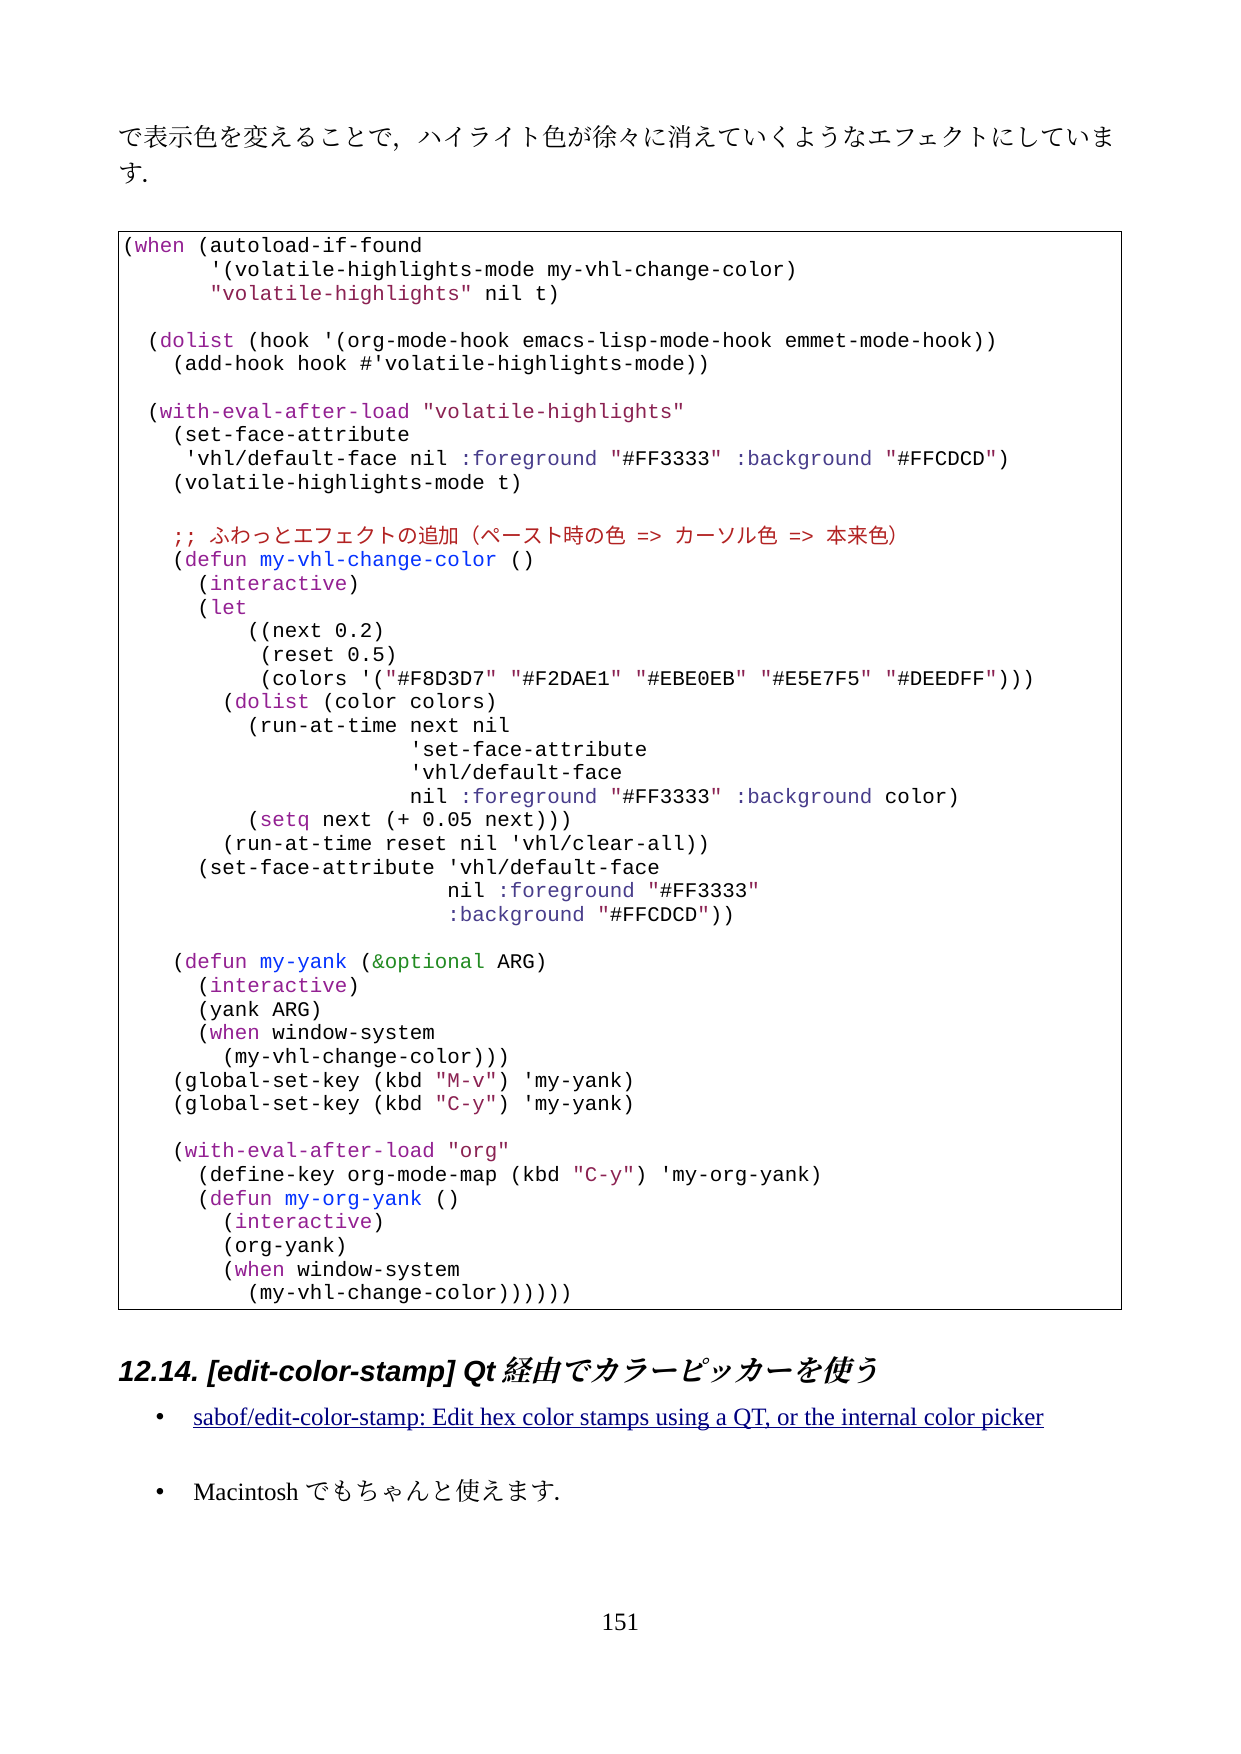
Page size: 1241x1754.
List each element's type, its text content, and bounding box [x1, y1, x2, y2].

text (with-eval-after-load "org" [119, 1137, 1121, 1160]
text (dolist (color colors) [119, 687, 1121, 711]
text (dolist (hook '(org-mode-hook emacs-lisp-mode-hook emmet-mode-hook)) [119, 326, 1121, 349]
text (yank ARG) [119, 995, 1121, 1018]
text ((next 0.2) [119, 616, 1121, 640]
text (org-yank) [119, 1231, 1121, 1255]
text :background "#FFCDCD")) [119, 900, 1121, 924]
text (my-vhl-change-color)))))) [119, 1278, 1121, 1309]
text (global-set-key (kbd "M-v") 'my-yank) [119, 1066, 1121, 1089]
text nil :foreground "#FF3333" :background color) [119, 782, 1121, 806]
text (global-set-key (kbd "C-y") 'my-yank) [119, 1089, 1121, 1113]
text (setq next (+ 0.05 next))) [119, 806, 1121, 829]
text '(volatile-highlights-mode my-vhl-change-color) [119, 255, 1121, 278]
text (when window-system [119, 1255, 1121, 1278]
text (set-face-attribute 'vhl/default-face [119, 853, 1121, 876]
text (defun my-org-yank () [119, 1184, 1121, 1207]
text (when window-system [119, 1018, 1121, 1042]
text (reset 0.5) [119, 640, 1121, 664]
text 'set-face-attribute [119, 734, 1121, 758]
text (with-eval-after-load "volatile-highlights" [119, 397, 1121, 420]
text (define-key org-mode-map (kbd "C-y") 'my-org-yank) [119, 1160, 1121, 1184]
text (my-vhl-change-color))) [119, 1042, 1121, 1066]
text (let [119, 593, 1121, 616]
text (defun my-yank (&optional ARG) [119, 947, 1121, 971]
text で表示色を変えることで，ハイライト色が徐々に消えていくようなエフェクトにしています． [118, 118, 1122, 219]
list Macintosh でもちゃんと使えます． [156, 1472, 1122, 1536]
text (colors '("#F8D3D7" "#F2DAE1" "#EBE0EB" "#E5E7F5" "#DEEDFF"))) [119, 664, 1121, 687]
text (run-at-time reset nil 'vhl/clear-all)) [119, 829, 1121, 853]
subtitle [edit-color-stamp] Qt経由でカラーピッカーを使う [118, 1347, 1122, 1389]
text nil :foreground "#FF3333" [119, 876, 1121, 900]
text (when (autoload-if-found [119, 232, 1121, 255]
text (interactive) [119, 971, 1121, 995]
text 'vhl/default-face nil :foreground "#FF3333" :background "#FFCDCD") [119, 444, 1121, 468]
text (interactive) [119, 569, 1121, 593]
text (interactive) [119, 1207, 1121, 1231]
text (set-face-attribute [119, 420, 1121, 444]
text (volatile-highlights-mode t) [119, 468, 1121, 491]
text (defun my-vhl-change-color () [119, 545, 1121, 569]
text (run-at-time next nil [119, 711, 1121, 734]
text ;; ふわっとエフェクトの追加（ペースト時の色 => カーソル色 => 本来色） [119, 515, 1121, 545]
list sabof/edit-color-stamp: Edit hex color stamps using a QT, or the internal color picker [156, 1402, 1122, 1459]
text (add-hook hook #'volatile-highlights-mode)) [119, 349, 1121, 373]
text 'vhl/default-face [119, 758, 1121, 782]
text "volatile-highlights" nil t) [119, 278, 1121, 302]
